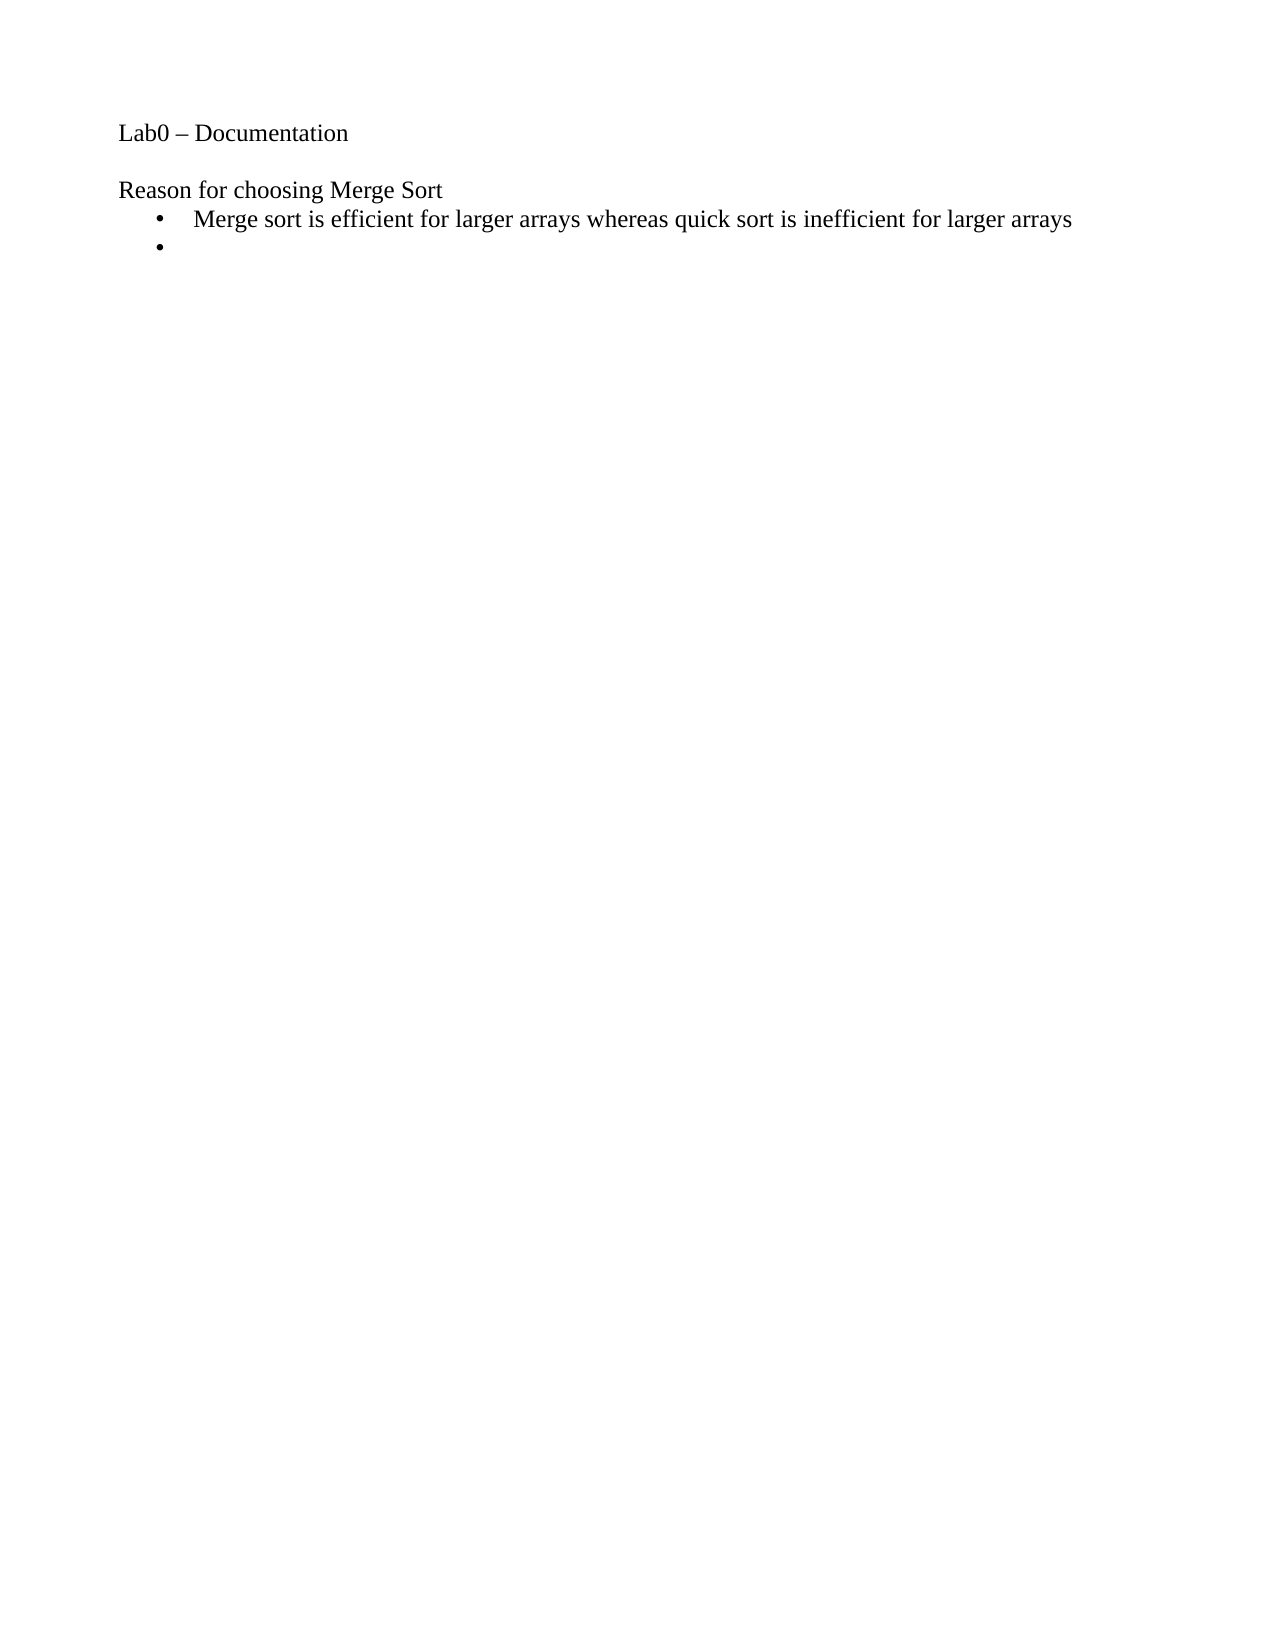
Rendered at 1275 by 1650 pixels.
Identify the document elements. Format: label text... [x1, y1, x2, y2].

list Merge sort is efficient for larger arrays whereas quick sort is inefficient for larger arrays [156, 204, 1157, 233]
text Lab0 – Documentation [118, 118, 1157, 147]
text Reason for choosing Merge Sort [118, 176, 1157, 204]
